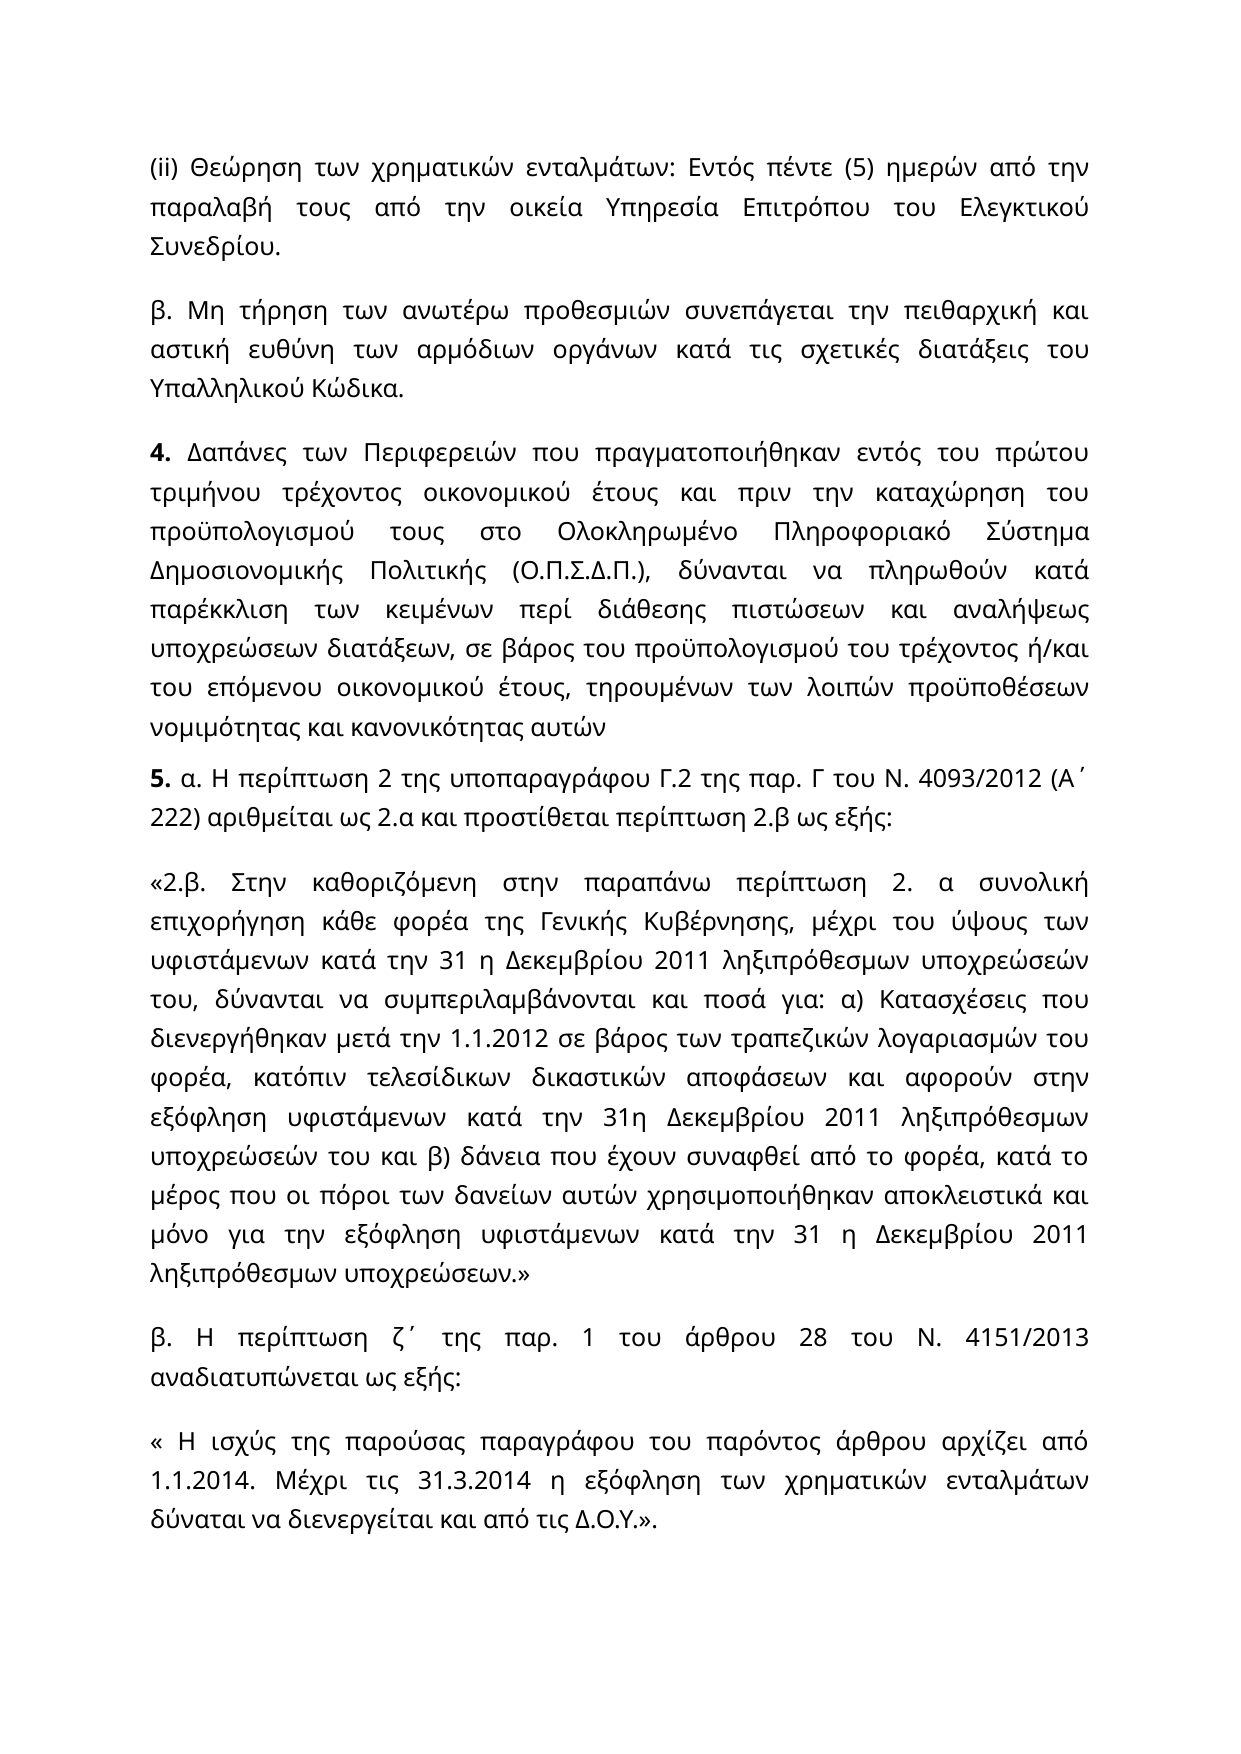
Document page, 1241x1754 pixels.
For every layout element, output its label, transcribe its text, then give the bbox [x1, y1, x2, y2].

text «2.β. Στην καθοριζόμενη στην παραπάνω περίπτωση 2. α συνολική επιχορήγηση κάθε φορέα της Γενικής Κυβέρνησης, μέχρι του ύψους των υφιστάμενων κατά την 31 η Δεκεμβρίου 2011 ληξιπρόθεσμων υποχρεώσεών του, δύνανται να συμπεριλαμβάνονται και ποσά για: α) Κατασχέσεις που διενεργήθηκαν μετά την 1.1.2012 σε βάρος των τραπεζικών λογαριασμών του φορέα, κατόπιν τελεσίδικων δικαστικών αποφάσεων και αφορούν στην εξόφληση υφιστάμενων κατά την 31η Δεκεμβρίου 2011 ληξιπρόθεσμων υποχρεώσεών του και β) δάνεια που έχουν συναφθεί από το φορέα, κατά το μέρος που οι πόροι των δανείων αυτών χρησιμοποιήθηκαν αποκλειστικά και μόνο για την εξόφληση υφιστάμενων κατά την 31 η Δεκεμβρίου 2011 ληξιπρόθεσμων υποχρεώσεων.» [150, 864, 1090, 1290]
text (ii) Θεώρηση των χρηματικών ενταλμάτων: Εντός πέντε (5) ημερών από την παραλαβή τους από την οικεία Υπηρεσία Επιτρόπου του Ελεγκτικού Συνεδρίου. [150, 150, 1090, 262]
text β. Μη τήρηση των ανωτέρω προθεσμιών συνεπάγεται την πειθαρχική και αστική ευθύνη των αρμόδιων οργάνων κατά τις σχετικές διατάξεις του Υπαλληλικού Κώδικα. [150, 292, 1090, 405]
text 5. α. Η περίπτωση 2 της υποπαραγράφου Γ.2 της παρ. Γ του Ν. 4093/2012 (Α΄ 222) αριθμείται ως 2.α και προστίθεται περίπτωση 2.β ως εξής: [150, 761, 1090, 834]
text 4. Δαπάνες των Περιφερειών που πραγματοποιήθηκαν εντός του πρώτου τριμήνου τρέχοντος οικονομικού έτους και πριν την καταχώρηση του προϋπολογισμού τους στο Ολοκληρωμένο Πληροφοριακό Σύστημα Δημοσιονομικής Πολιτικής (Ο.Π.Σ.Δ.Π.), δύνανται να πληρωθούν κατά παρέκκλιση των κειμένων περί διάθεσης πιστώσεων και αναλήψεως υποχρεώσεων διατάξεων, σε βάρος του προϋπολογισμού του τρέχοντος ή/και του επόμενου οικονομικού έτους, τηρουμένων των λοιπών προϋποθέσεων νομιμότητας και κανονικότητας αυτών [150, 435, 1090, 743]
text « Η ισχύς της παρούσας παραγράφου του παρόντος άρθρου αρχίζει από 1.1.2014. Μέχρι τις 31.3.2014 η εξόφληση των χρηματικών ενταλμάτων δύναται να διενεργείται και από τις Δ.Ο.Υ.». [150, 1423, 1090, 1536]
text β. Η περίπτωση ζ΄ της παρ. 1 του άρθρου 28 του Ν. 4151/2013 αναδιατυπώνεται ως εξής: [150, 1320, 1090, 1393]
